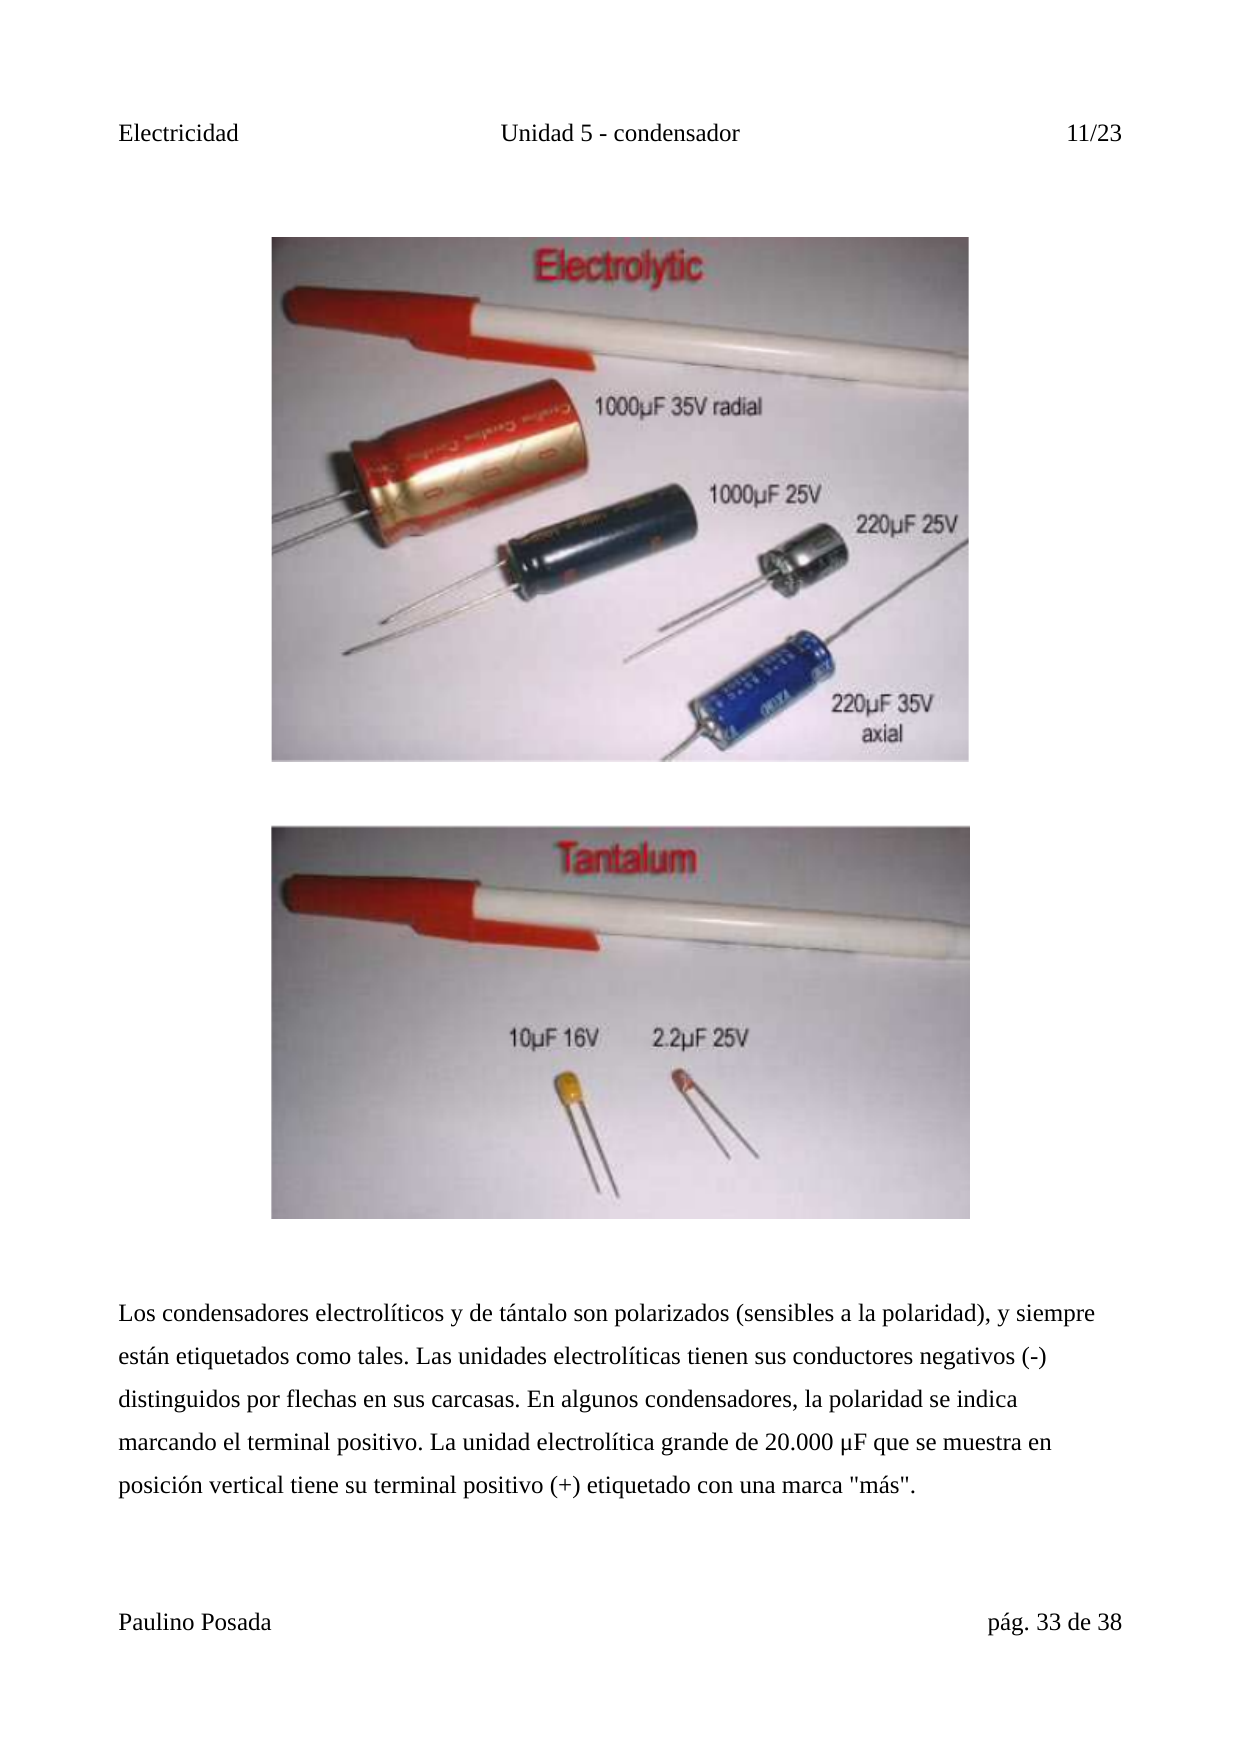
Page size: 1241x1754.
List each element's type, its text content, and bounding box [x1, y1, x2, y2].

picture [270, 823, 970, 1219]
picture [271, 237, 969, 762]
text Los condensadores electrolíticos y de tántalo son polarizados (sensibles a la polaridad), y siempre están etiquetados como tales. Las unidades electrolíticas tienen sus conductores negativos (-) distinguidos por flechas en sus carcasas. En algunos condensadores, la polaridad se indica marcando el terminal positivo. La unidad electrolítica grande de 20.000 μF que se muestra en posición vertical tiene su terminal positivo (+) etiquetado con una marca "más". [118, 1298, 1122, 1499]
